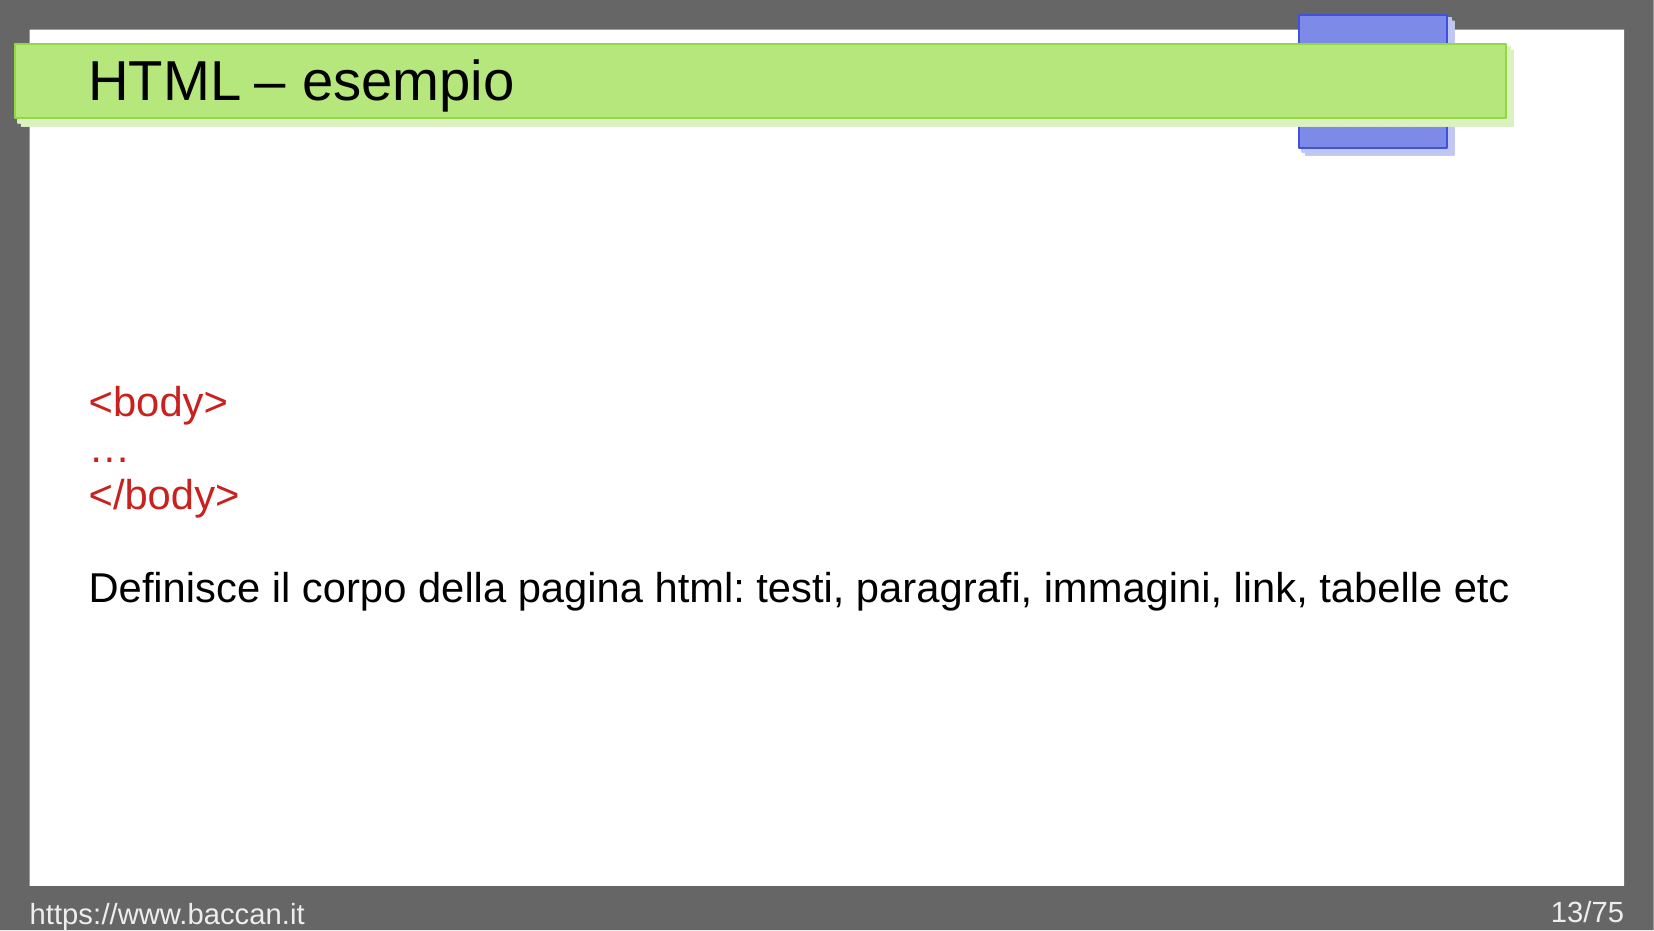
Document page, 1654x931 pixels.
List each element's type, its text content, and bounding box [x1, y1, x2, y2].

title HTML – esempio [88, 44, 1506, 119]
text_box <body> … </body> Definisce il corpo della pagina html: testi, paragrafi, immagini, link, tabelle etc [88, 169, 1565, 821]
